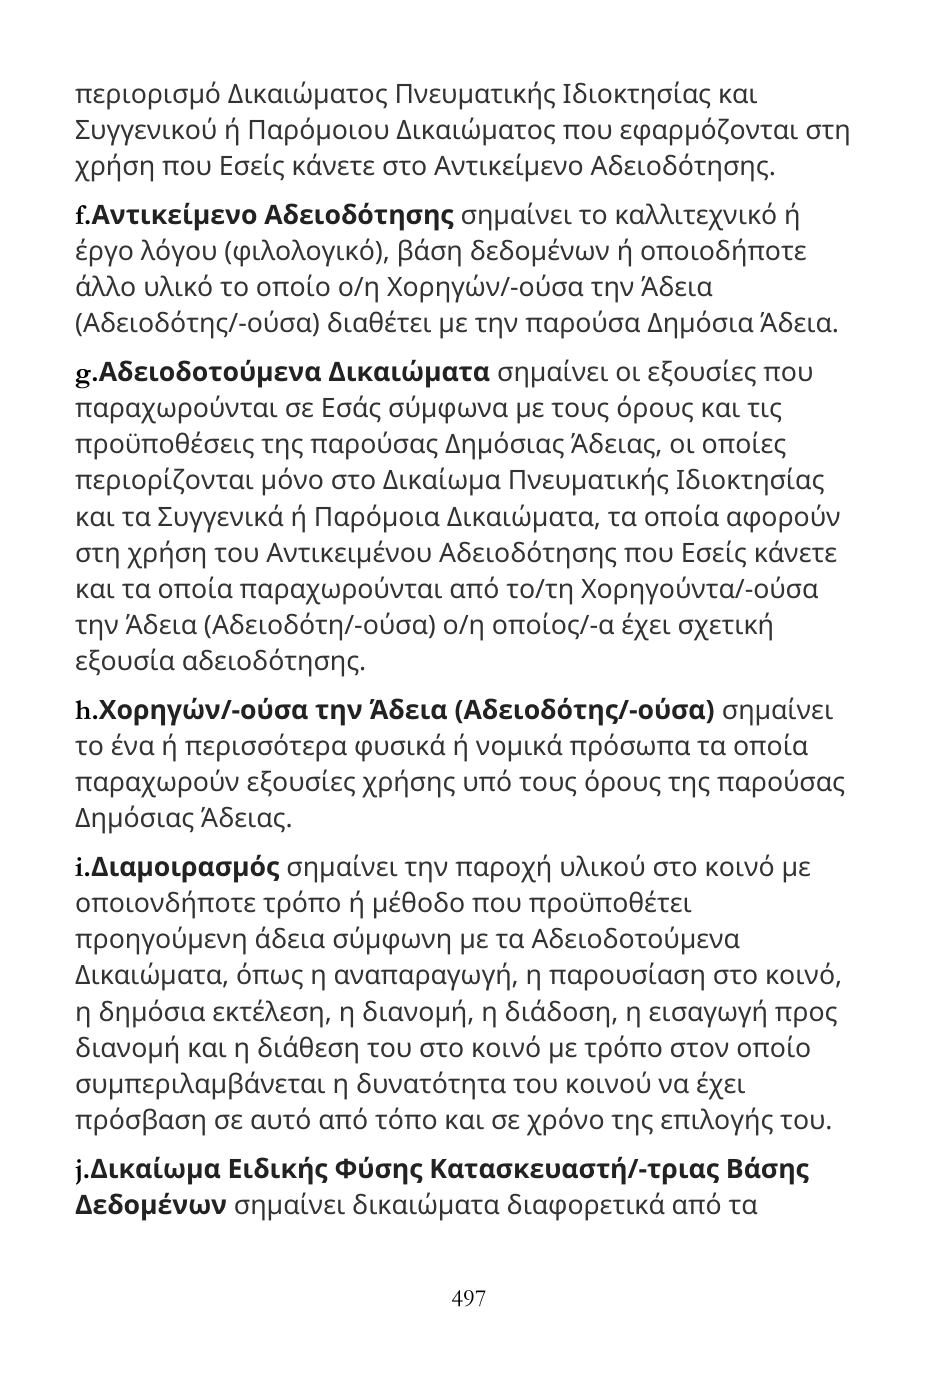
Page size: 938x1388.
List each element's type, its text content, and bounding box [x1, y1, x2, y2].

list Χορηγών/-ούσα την Άδεια (Αδειοδότης/-ούσα) σημαίνει το ένα ή περισσότερα φυσικά ή νομικά πρόσωπα τα οποία παραχωρούν εξουσίες χρήσης υπό τους όρους της παρούσας Δημόσιας Άδειας. [75, 691, 862, 835]
list Δικαίωμα Ειδικής Φύσης Κατασκευαστή/-τριας Βάσης Δεδομένων σημαίνει δικαιώματα διαφορετικά από τα [75, 1149, 862, 1222]
list Διαμοιρασμός σημαίνει την παροχή υλικού στο κοινό με οποιονδήποτε τρόπο ή μέθοδο που προϋποθέτει προηγούμενη άδεια σύμφωνη με τα Αδειοδοτούμενα Δικαιώματα, όπως η αναπαραγωγή, η παρουσίαση στο κοινό, η δημόσια εκτέλεση, η διανομή, η διάδοση, η εισαγωγή προς διανομή και η διάθεση του στο κοινό με τρόπο στον οποίο συμπεριλαμβάνεται η δυνατότητα του κοινού να έχει πρόσβαση σε αυτό από τόπο και σε χρόνο της επιλογής του. [75, 848, 862, 1137]
list περιορισμό Δικαιώματος Πνευματικής Ιδιοκτησίας και Συγγενικού ή Παρόμοιου Δικαιώματος που εφαρμόζονται στη χρήση που Εσείς κάνετε στο Αντικείμενο Αδειοδότησης. [75, 75, 862, 183]
list Αδειοδοτούμενα Δικαιώματα σημαίνει οι εξουσίες που παραχωρούνται σε Εσάς σύμφωνα με τους όρους και τις προϋποθέσεις της παρούσας Δημόσιας Άδειας, οι οποίες περιορίζονται μόνο στο Δικαίωμα Πνευματικής Ιδιοκτησίας και τα Συγγενικά ή Παρόμοια Δικαιώματα, τα οποία αφορούν στη χρήση του Αντικειμένου Αδειοδότησης που Εσείς κάνετε και τα οποία παραχωρούνται από το/τη Χορηγούντα/-ούσα την Άδεια (Αδειοδότη/-ούσα) ο/η οποίος/-α έχει σχετική εξουσία αδειοδότησης. [75, 353, 862, 678]
list Αντικείμενο Αδειοδότησης σημαίνει το καλλιτεχνικό ή έργο λόγου (φιλολογικό), βάση δεδομένων ή οποιοδήποτε άλλο υλικό το οποίο ο/η Χορηγών/-ούσα την Άδεια (Αδειοδότης/-ούσα) διαθέτει με την παρούσα Δημόσια Άδεια. [75, 196, 862, 341]
